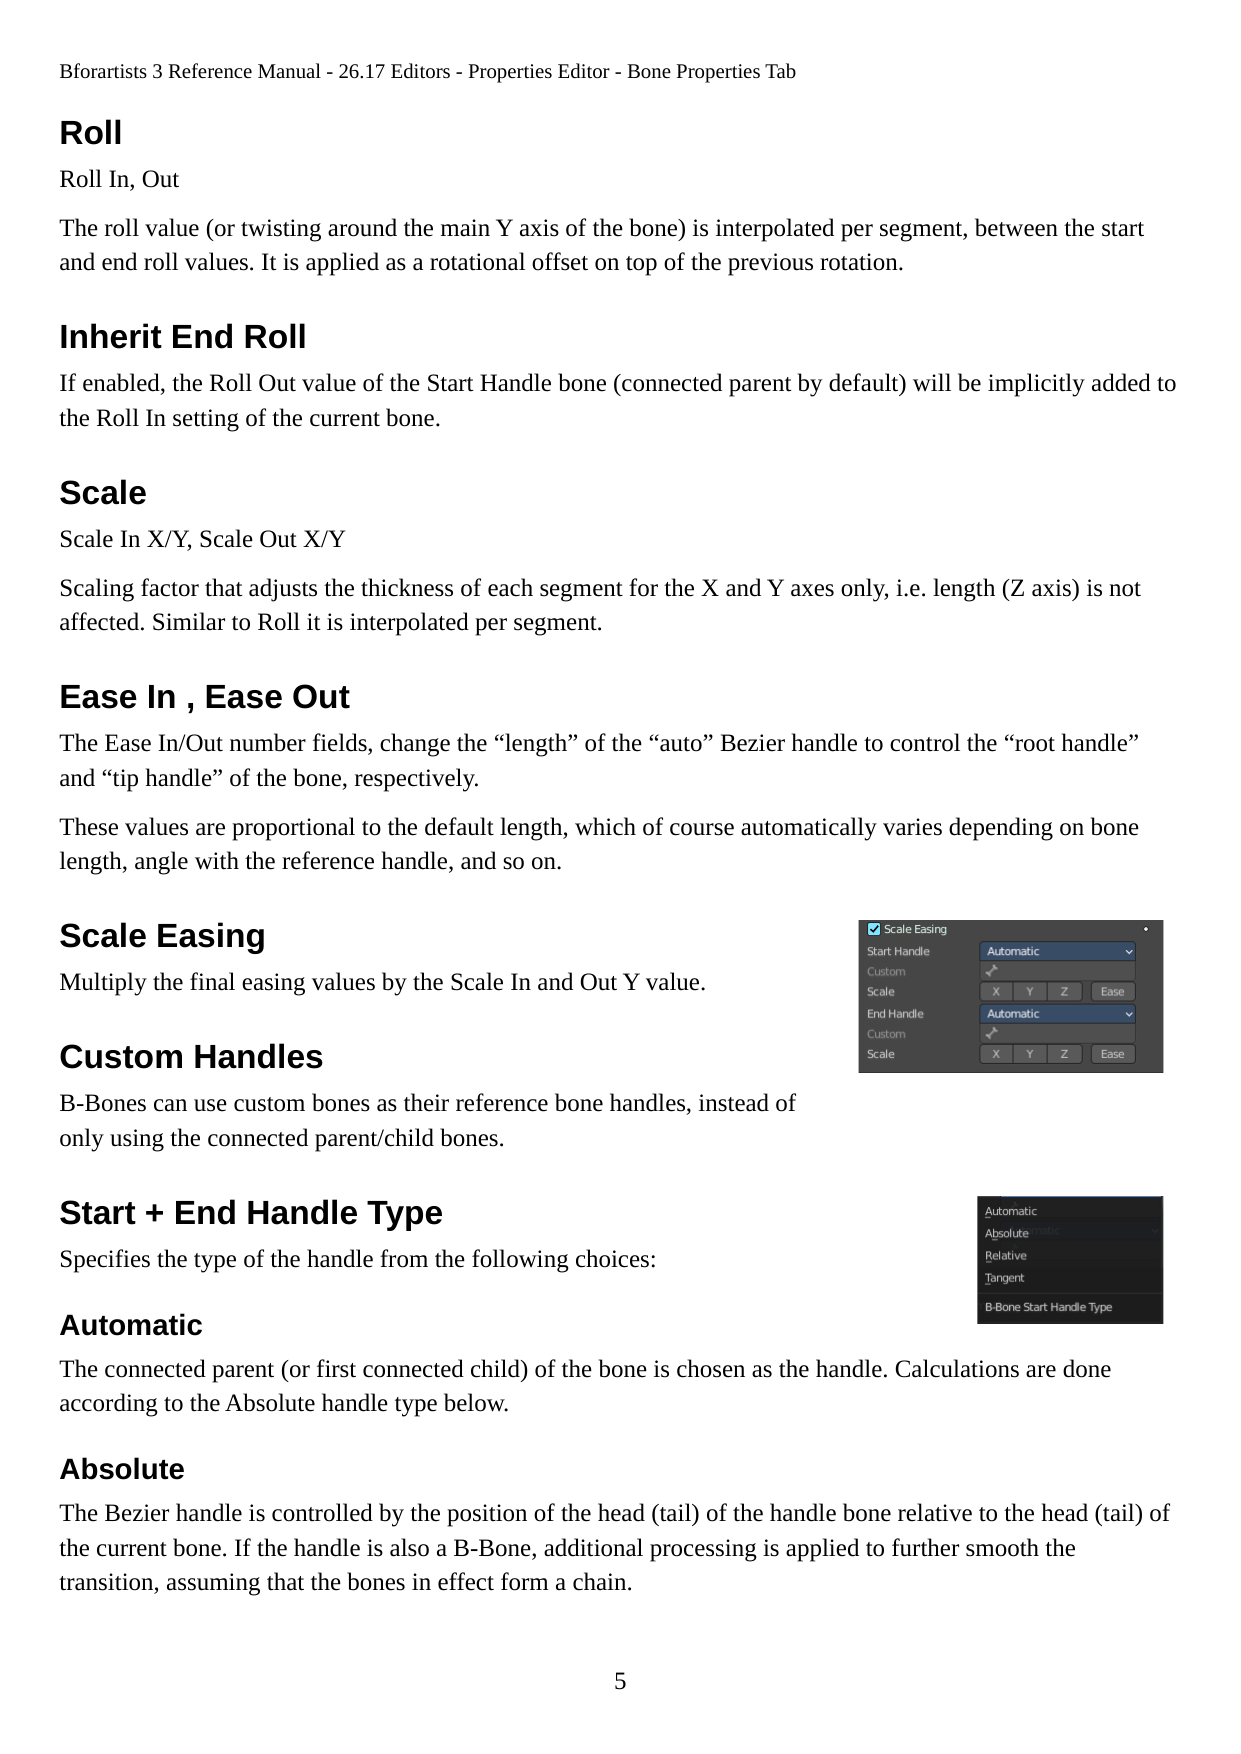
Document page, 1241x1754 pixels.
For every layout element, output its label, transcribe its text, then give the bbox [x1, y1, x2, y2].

subtitle Inherit End Roll [59, 317, 1181, 356]
text Specifies the type of the handle from the following choices: [59, 1244, 977, 1273]
text If enabled, the Roll Out value of the Start Handle bone (connected parent by default) will be implicitly added to the Roll In setting of the current bone. [59, 368, 1181, 432]
subtitle Start + End Handle Type [59, 1193, 1181, 1232]
text The Ease In/Out number fields, change the “length” of the “auto” Bezier handle to control the “root handle” and “tip handle” of the bone, respectively. [59, 728, 1181, 792]
picture [977, 1196, 1164, 1324]
text The Bezier handle is controlled by the position of the head (tail) of the handle bone relative to the head (tail) of the current bone. If the handle is also a B-Bone, additional processing is applied to further smooth the transition, assuming that the bones in effect form a chain. [59, 1498, 1181, 1596]
text The roll value (or twisting around the main Y axis of the bone) is interpolated per segment, between the start and end roll values. It is applied as a rotational offset on top of the previous rotation. [59, 213, 1181, 276]
subtitle Scale [59, 473, 1181, 511]
text These values are proportional to the default length, which of course automatically varies depending on bone length, angle with the reference handle, and so on. [59, 812, 1181, 875]
subtitle Absolute [59, 1452, 1181, 1486]
text Roll In, Out [59, 164, 1181, 192]
subtitle Scale Easing [59, 916, 1181, 955]
subtitle Ease In , Ease Out [59, 677, 1181, 716]
text Scale In X/Y, Scale Out X/Y [59, 524, 1181, 553]
subtitle Custom Handles [59, 1037, 1181, 1076]
text B-Bones can use custom bones as their reference bone handles, instead of only using the connected parent/child bones. [59, 1088, 1181, 1152]
text The connected parent (or first connected child) of the bone is chosen as the handle. Calculations are done according to the Absolute handle type below. [59, 1354, 1181, 1417]
text Scaling factor that adjusts the thickness of each segment for the X and Y axes only, i.e. length (Z axis) is not affected. Similar to Roll it is interpolated per segment. [59, 573, 1181, 636]
subtitle Roll [59, 113, 1181, 151]
subtitle Automatic [59, 1308, 1181, 1341]
text Multiply the final easing values by the Scale In and Out Y value. [59, 967, 858, 996]
